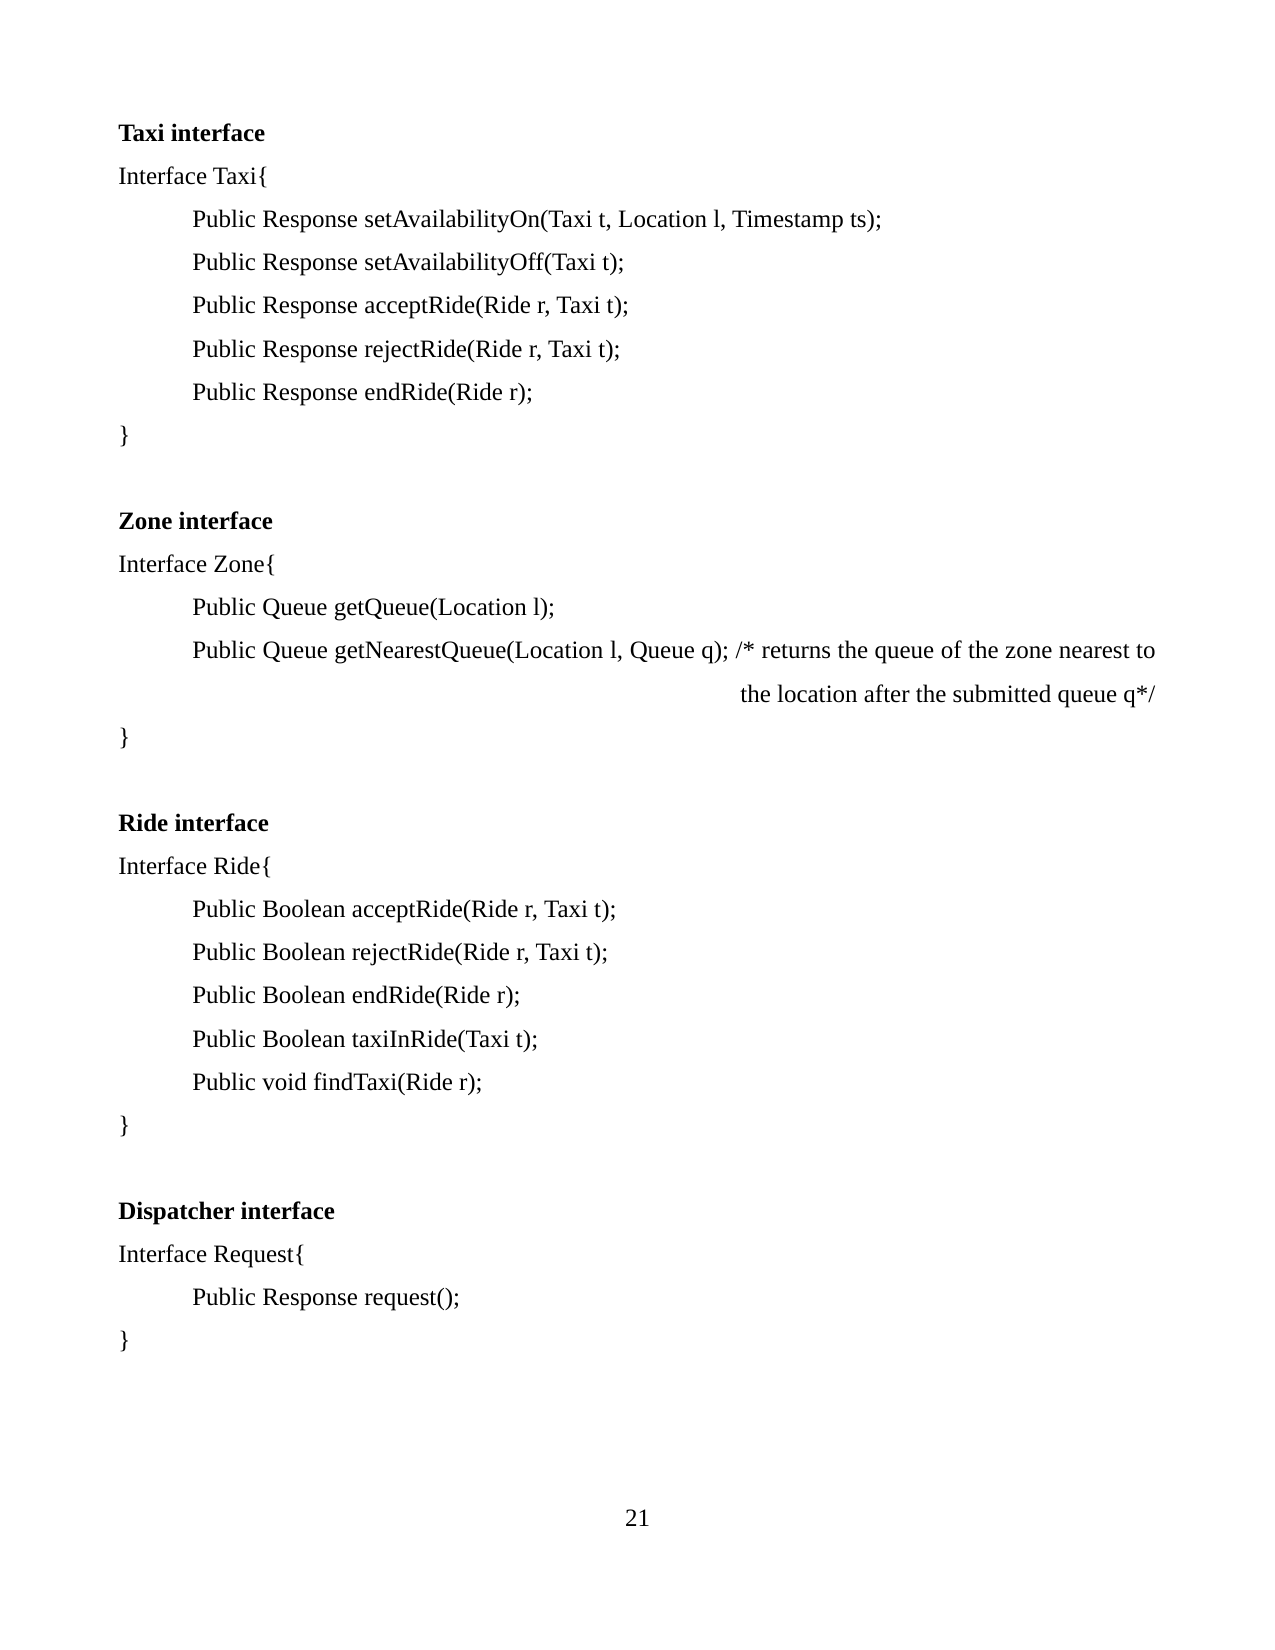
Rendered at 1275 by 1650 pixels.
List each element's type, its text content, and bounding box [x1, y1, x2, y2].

text Public Response setAvailabilityOn(Taxi t, Location l, Timestamp ts); [118, 204, 1157, 233]
text Public Queue getQueue(Location l); [118, 592, 1157, 621]
text Public Response acceptRide(Ride r, Taxi t); [118, 291, 1157, 319]
text } [118, 420, 1157, 449]
text Dispatcher interface [118, 1196, 1157, 1225]
text Public Boolean taxiInRide(Taxi t); [118, 1024, 1157, 1052]
text } [118, 1326, 1157, 1354]
text Public Response request(); [118, 1282, 1157, 1311]
text Public Response endRide(Ride r); [118, 377, 1157, 406]
text Public Boolean rejectRide(Ride r, Taxi t); [118, 937, 1157, 966]
text Interface Request{ [118, 1239, 1157, 1268]
text Interface Zone{ [118, 549, 1157, 578]
text Public Response setAvailabilityOff(Taxi t); [118, 247, 1157, 276]
text Zone interface [118, 506, 1157, 535]
text Public void findTaxi(Ride r); [118, 1067, 1157, 1096]
text Taxi interface [118, 118, 1157, 147]
text Public Queue getNearestQueue(Location l, Queue q); /* returns the queue of the zone nearest to the location after the submitted queue q*/ [118, 636, 1157, 707]
text Public Boolean endRide(Ride r); [118, 981, 1157, 1009]
text Public Boolean acceptRide(Ride r, Taxi t); [118, 894, 1157, 923]
text } [118, 722, 1157, 751]
text Ride interface [118, 808, 1157, 837]
text } [118, 1110, 1157, 1139]
text Interface Ride{ [118, 851, 1157, 880]
text Interface Taxi{ [118, 161, 1157, 190]
text Public Response rejectRide(Ride r, Taxi t); [118, 334, 1157, 362]
